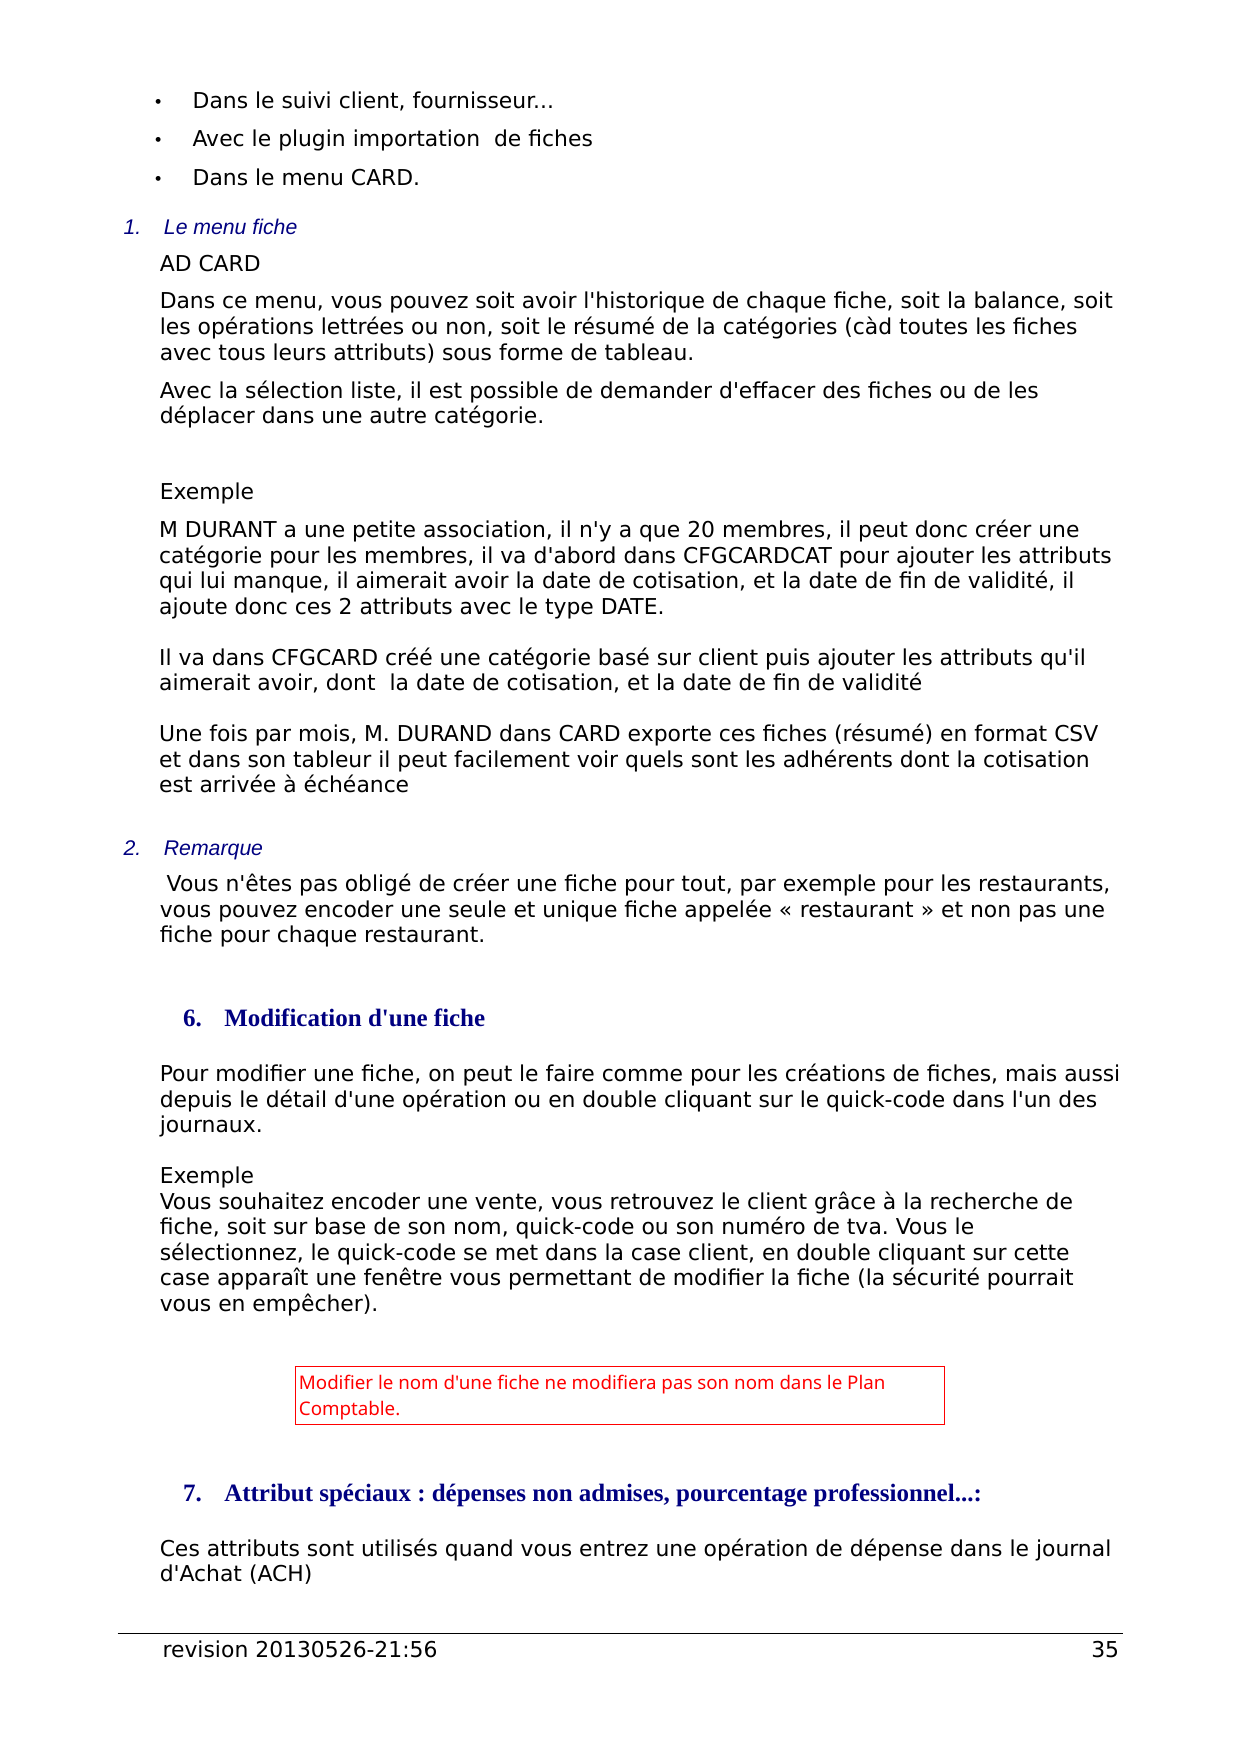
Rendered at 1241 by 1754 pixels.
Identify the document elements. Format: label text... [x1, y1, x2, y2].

subtitle Attribut spéciaux : dépenses non admises, pourcentage professionnel...: [177, 1478, 1123, 1507]
subtitle Modification d'une fiche [177, 1003, 1123, 1032]
text AD CARD [159, 251, 1123, 276]
subtitle Remarque [117, 835, 1123, 860]
text Ces attributs sont utilisés quand vous entrez une opération de dépense dans le journal d'Achat (ACH) [159, 1536, 1123, 1587]
text Exemple [159, 1163, 1123, 1189]
text M DURANT a une petite association, il n'y a que 20 membres, il peut donc créer une catégorie pour les membres, il va d'abord dans CFGCARDCAT pour ajouter les attributs qui lui manque, il aimerait avoir la date de cotisation, et la date de fin de validité, il ajoute donc ces 2 attributs avec le type DATE. [159, 517, 1123, 619]
text Exemple [159, 479, 1123, 505]
text Avec la sélection liste, il est possible de demander d'effacer des fiches ou de les déplacer dans une autre catégorie. [159, 378, 1123, 429]
text Vous n'êtes pas obligé de créer une fiche pour tout, par exemple pour les restaurants, vous pouvez encoder une seule et unique fiche appelée « restaurant » et non pas une fiche pour chaque restaurant. [159, 872, 1123, 948]
text Vous souhaitez encoder une vente, vous retrouvez le client grâce à la recherche de fiche, soit sur base de son nom, quick-code ou son numéro de tva. Vous le sélectionnez, le quick-code se met dans la case client, en double cliquant sur cette case apparaît une fenêtre vous permettant de modifier la fiche (la sécurité pourrait vous en empêcher). [159, 1189, 1123, 1317]
text Il va dans CFGCARD créé une catégorie basé sur client puis ajouter les attributs qu'il aimerait avoir, dont la date de cotisation, et la date de fin de validité [159, 645, 1123, 696]
text Une fois par mois, M. DURAND dans CARD exporte ces fiches (résumé) en format CSV et dans son tableur il peut facilement voir quels sont les adhérents dont la cotisation est arrivée à échéance [159, 721, 1123, 823]
subtitle Le menu fiche [117, 214, 1123, 239]
text Pour modifier une fiche, on peut le faire comme pour les créations de fiches, mais aussi depuis le détail d'une opération ou en double cliquant sur le quick-code dans l'un des journaux. [159, 1061, 1123, 1138]
text Modifier le nom d'une fiche ne modifiera pas son nom dans le Plan Comptable. [296, 1367, 944, 1424]
list Dans le suivi client, fournisseur... [155, 88, 1123, 114]
text Dans ce menu, vous pouvez soit avoir l'historique de chaque fiche, soit la balance, soit les opérations lettrées ou non, soit le résumé de la catégories (càd toutes les fiches avec tous leurs attributs) sous forme de tableau. [159, 289, 1123, 365]
list Avec le plugin importation de fiches [155, 127, 1123, 152]
list Dans le menu CARD. [155, 164, 1123, 190]
